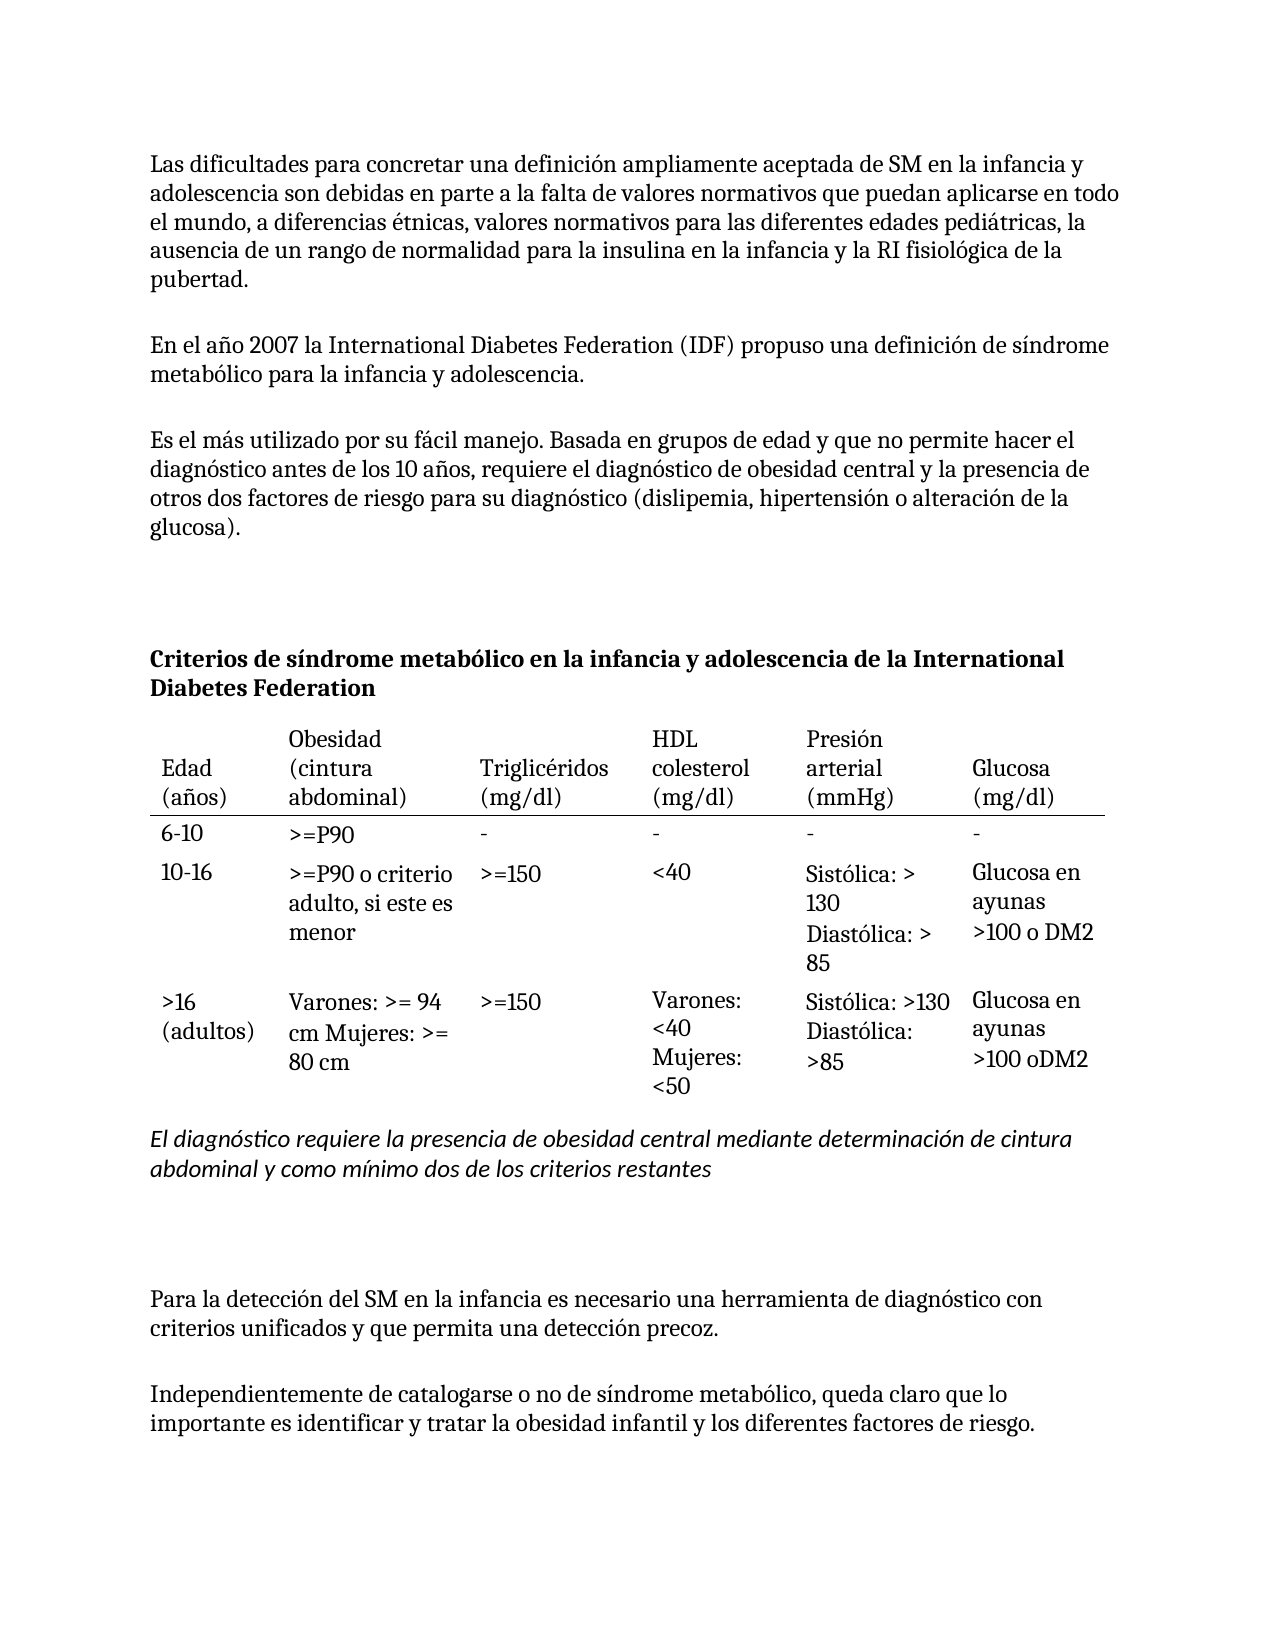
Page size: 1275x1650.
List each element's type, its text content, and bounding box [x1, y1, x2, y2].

table_header Edad (años) [150, 721, 277, 815]
table_header Presión arterial (mmHg) [795, 721, 961, 815]
table_cell Sistólica: >130 Diastólica: >85 [795, 982, 961, 1104]
table_cell >16 (adultos) [150, 982, 277, 1104]
table_cell - [468, 816, 641, 854]
table_cell >=P90 [277, 816, 468, 854]
text Para la detección del SM en la infancia es necesario una herramienta de diagnóstico con criterios unificados y que permita una detección precoz. [150, 1285, 1125, 1343]
table_cell Varones: <40 Mujeres: <50 [641, 982, 795, 1104]
table_cell Sistólica: > 130 Diastólica: > 85 [795, 854, 961, 982]
table_header HDL colesterol (mg/dl) [641, 721, 795, 815]
text Criterios de síndrome metabólico en la infancia y adolescencia de la International Diabetes Federation [150, 645, 1125, 702]
table_header Obesidad (cintura abdominal) [277, 721, 468, 815]
table_cell >=150 [468, 854, 641, 982]
table_cell - [795, 816, 961, 854]
text En el año 2007 la International Diabetes Federation (IDF) propuso una definición de síndrome metabólico para la infancia y adolescencia. [150, 331, 1125, 389]
text Es el más utilizado por su fácil manejo. Basada en grupos de edad y que no permite hacer el diagnóstico antes de los 10 años, requiere el diagnóstico de obesidad central y la presencia de otros dos factores de riesgo para su diagnóstico (dislipemia, hipertensión o alteración de la glucosa). [150, 426, 1125, 541]
table_cell >=150 [468, 982, 641, 1104]
table_cell - [961, 816, 1105, 854]
table_header Triglicéridos (mg/dl) [468, 721, 641, 815]
table_cell >=P90 o criterio adulto, si este es menor [277, 854, 468, 982]
table_cell <40 [641, 854, 795, 982]
table_cell Varones: >= 94 cm Mujeres: >= 80 cm [277, 982, 468, 1104]
text Independientemente de catalogarse o no de síndrome metabólico, queda claro que lo importante es identificar y tratar la obesidad infantil y los diferentes factores de riesgo. [150, 1380, 1125, 1438]
table_cell Glucosa en ayunas >100 oDM2 [961, 982, 1105, 1104]
text Las dificultades para concretar una definición ampliamente aceptada de SM en la infancia y adolescencia son debidas en parte a la falta de valores normativos que puedan aplicarse en todo el mundo, a diferencias étnicas, valores normativos para las diferentes edades pediátricas, la ausencia de un rango de normalidad para la insulina en la infancia y la RI fisiológica de la pubertad. [150, 150, 1125, 294]
table_header Glucosa (mg/dl) [961, 721, 1105, 815]
table_cell - [641, 816, 795, 854]
table_cell 6-10 [150, 816, 277, 854]
table_cell Glucosa en ayunas >100 o DM2 [961, 854, 1105, 982]
text El diagnóstico requiere la presencia de obesidad central mediante determinación de cintura abdominal y como mínimo dos de los criterios restantes [150, 1123, 1125, 1184]
table_cell 10-16 [150, 854, 277, 982]
